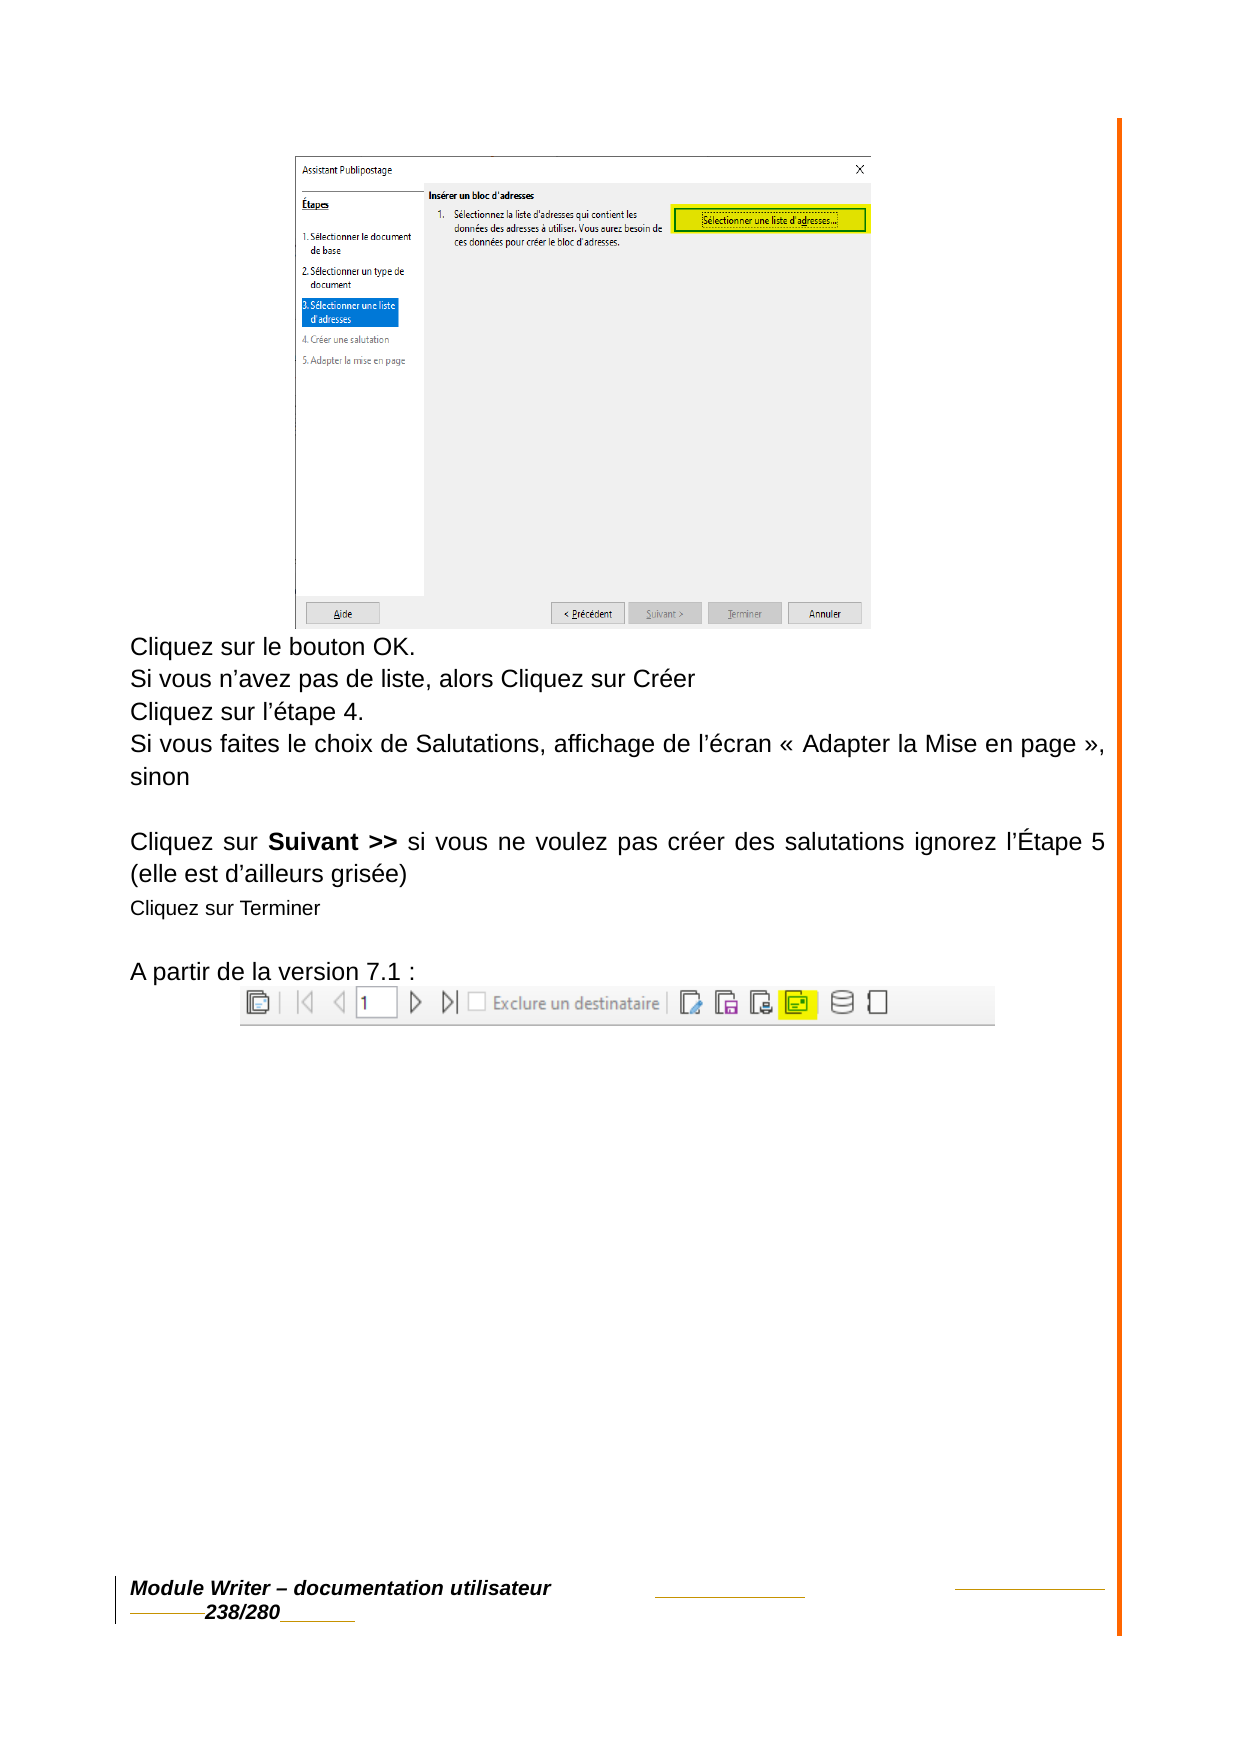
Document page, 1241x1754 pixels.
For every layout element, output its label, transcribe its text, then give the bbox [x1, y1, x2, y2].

text Cliquez sur le bouton OK. [130, 629, 1105, 662]
picture [295, 156, 871, 629]
picture [240, 986, 995, 1026]
text Cliquez sur Suivant >> si vous ne voulez pas créer des salutations ignorez l’Étape 5 (elle est d’ailleurs grisée) [130, 824, 1105, 889]
text Si vous n’avez pas de liste, alors Cliquez sur Créer [130, 662, 1105, 694]
text Si vous faites le choix de Salutations, affichage de l’écran « Adapter la Mise en page », sinon [130, 727, 1105, 792]
text A partir de la version 7.1 : [130, 954, 1105, 987]
text Cliquez sur Terminer [130, 889, 1105, 922]
text Cliquez sur l’étape 4. [130, 694, 1105, 727]
